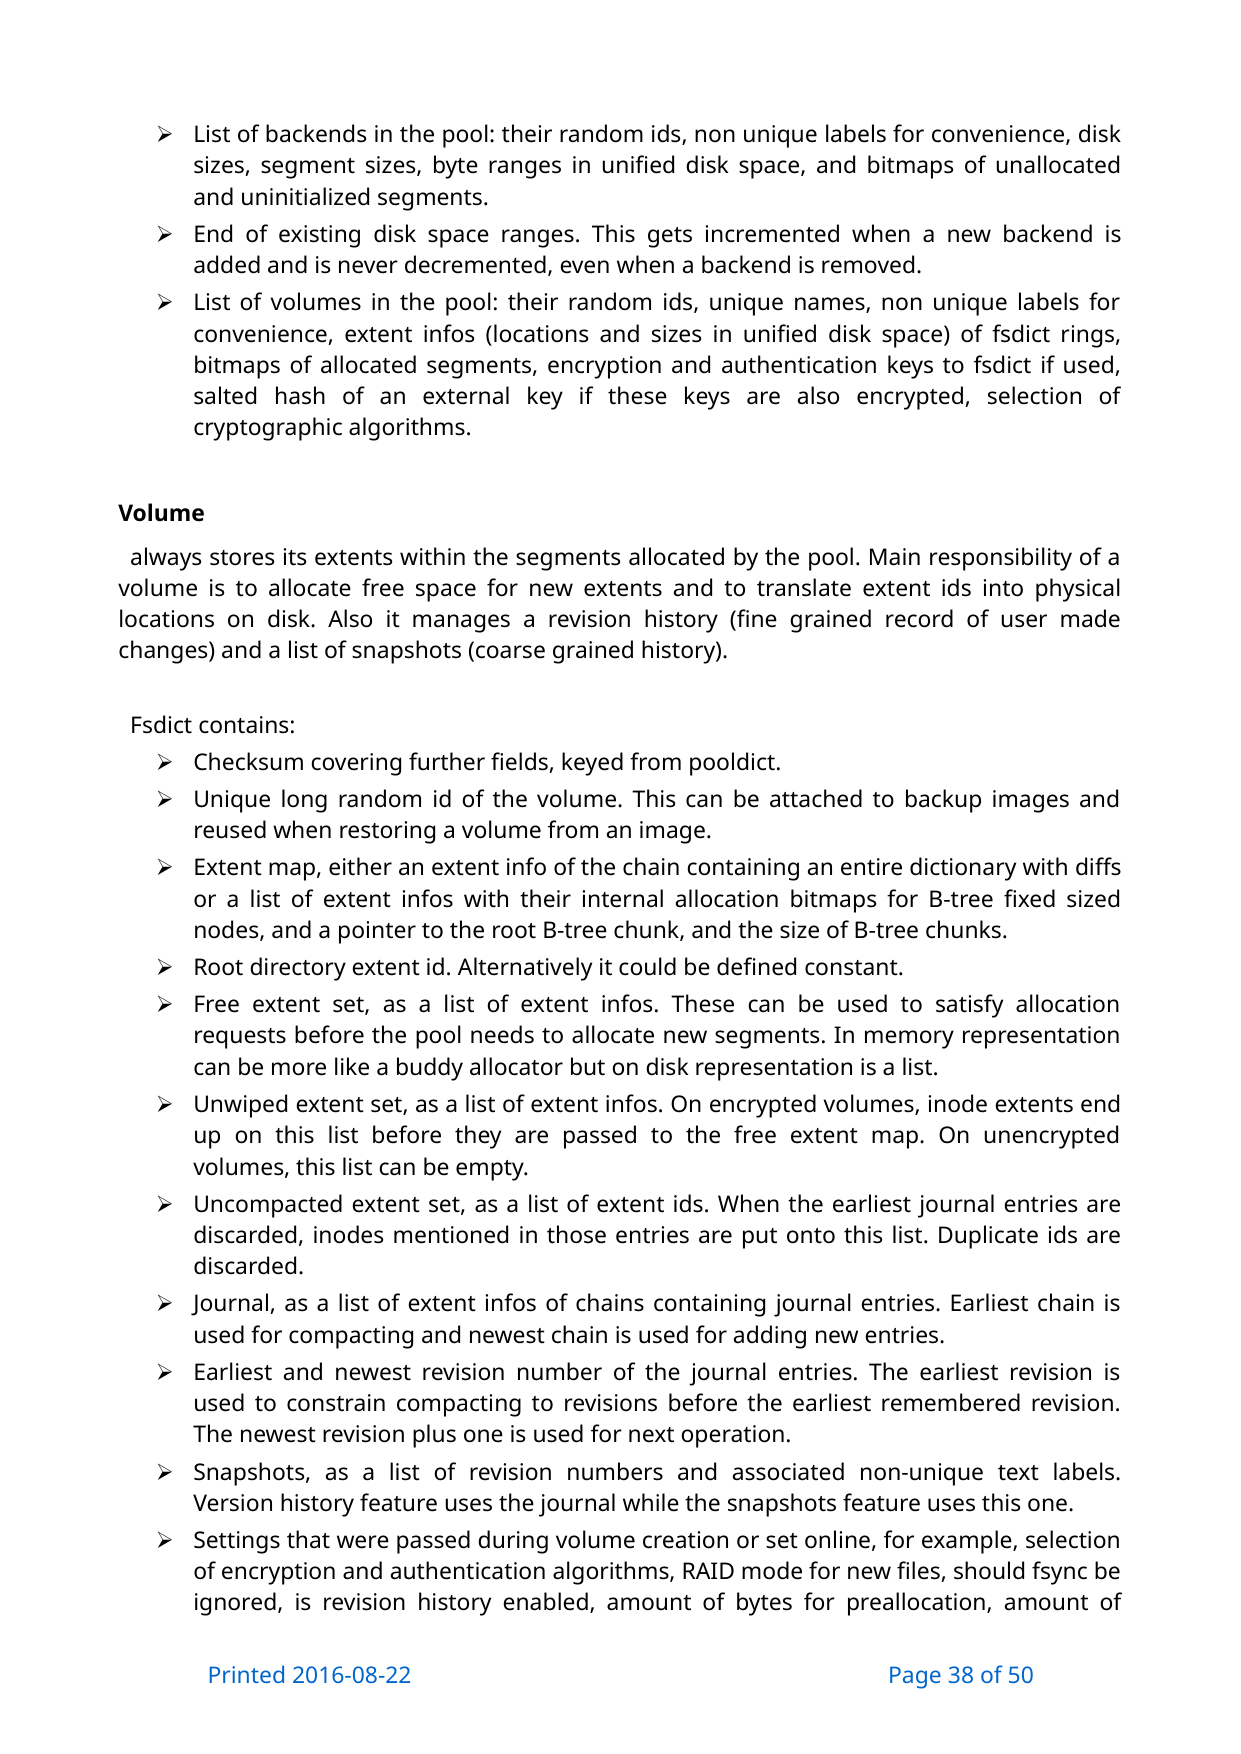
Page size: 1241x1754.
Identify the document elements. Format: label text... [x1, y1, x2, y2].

list End of existing disk space ranges. This gets incremented when a new backend is added and is never decremented, even when a backend is removed. [156, 218, 1122, 280]
list Unique long random id of the volume. This can be attached to backup images and reused when restoring a volume from an image. [156, 783, 1122, 845]
list List of volumes in the pool: their random ids, unique names, non unique labels for convenience, extent infos (locations and sizes in unified disk space) of fsdict rings, bitmaps of allocated segments, encryption and authentication keys to fsdict if used, salted hash of an external key if these keys are also encrypted, selection of cryptographic algorithms. [156, 286, 1122, 442]
list Uncompacted extent set, as a list of extent ids. When the earliest journal entries are discarded, inodes mentioned in those entries are put onto this list. Duplicate ids are discarded. [156, 1188, 1122, 1281]
list Unwiped extent set, as a list of extent infos. On encrypted volumes, inode extents end up on this list before they are passed to the free extent map. On unencrypted volumes, this list can be empty. [156, 1088, 1122, 1182]
list Checksum covering further fields, keyed from pooldict. [156, 746, 1122, 777]
list Snapshots, as a list of revision numbers and associated non-unique text labels. Version history feature uses the journal while the snapshots feature uses this one. [156, 1455, 1122, 1518]
list Journal, as a list of extent infos of chains containing journal entries. Earliest chain is used for compacting and newest chain is used for adding new entries. [156, 1287, 1122, 1350]
list Free extent set, as a list of extent infos. These can be used to satisfy allocation requests before the pool needs to allocate new segments. In memory representation can be more like a buddy allocator but on disk representation is a list. [156, 988, 1122, 1082]
list List of backends in the pool: their random ids, non unique labels for convenience, disk sizes, segment sizes, byte ranges in unified disk space, and bitmaps of unallocated and uninitialized segments. [156, 118, 1122, 212]
subtitle Volume [118, 497, 1122, 529]
list Settings that were passed during volume creation or set online, for example, selection of encryption and authentication algorithms, RAID mode for new files, should fsync be ignored, is revision history enabled, amount of bytes for preallocation, amount of [156, 1524, 1122, 1618]
text always stores its extents within the segments allocated by the pool. Main responsibility of a volume is to allocate free space for new extents and to translate extent ids into physical locations on disk. Also it manages a revision history (fine grained record of user made changes) and a list of snapshots (coarse grained history). [118, 540, 1122, 665]
list Earliest and newest revision number of the journal entries. The earliest revision is used to constrain compacting to revisions before the earliest remembered revision. The newest revision plus one is used for next operation. [156, 1356, 1122, 1449]
list Extent map, either an extent info of the chain containing an entire dictionary with diffs or a list of extent infos with their internal allocation bitmaps for B-tree fixed sized nodes, and a pointer to the root B-tree chunk, and the size of B-tree chunks. [156, 851, 1122, 945]
list Root directory extent id. Alternatively it could be defined constant. [156, 951, 1122, 982]
text Fsdict contains: [118, 708, 1122, 740]
